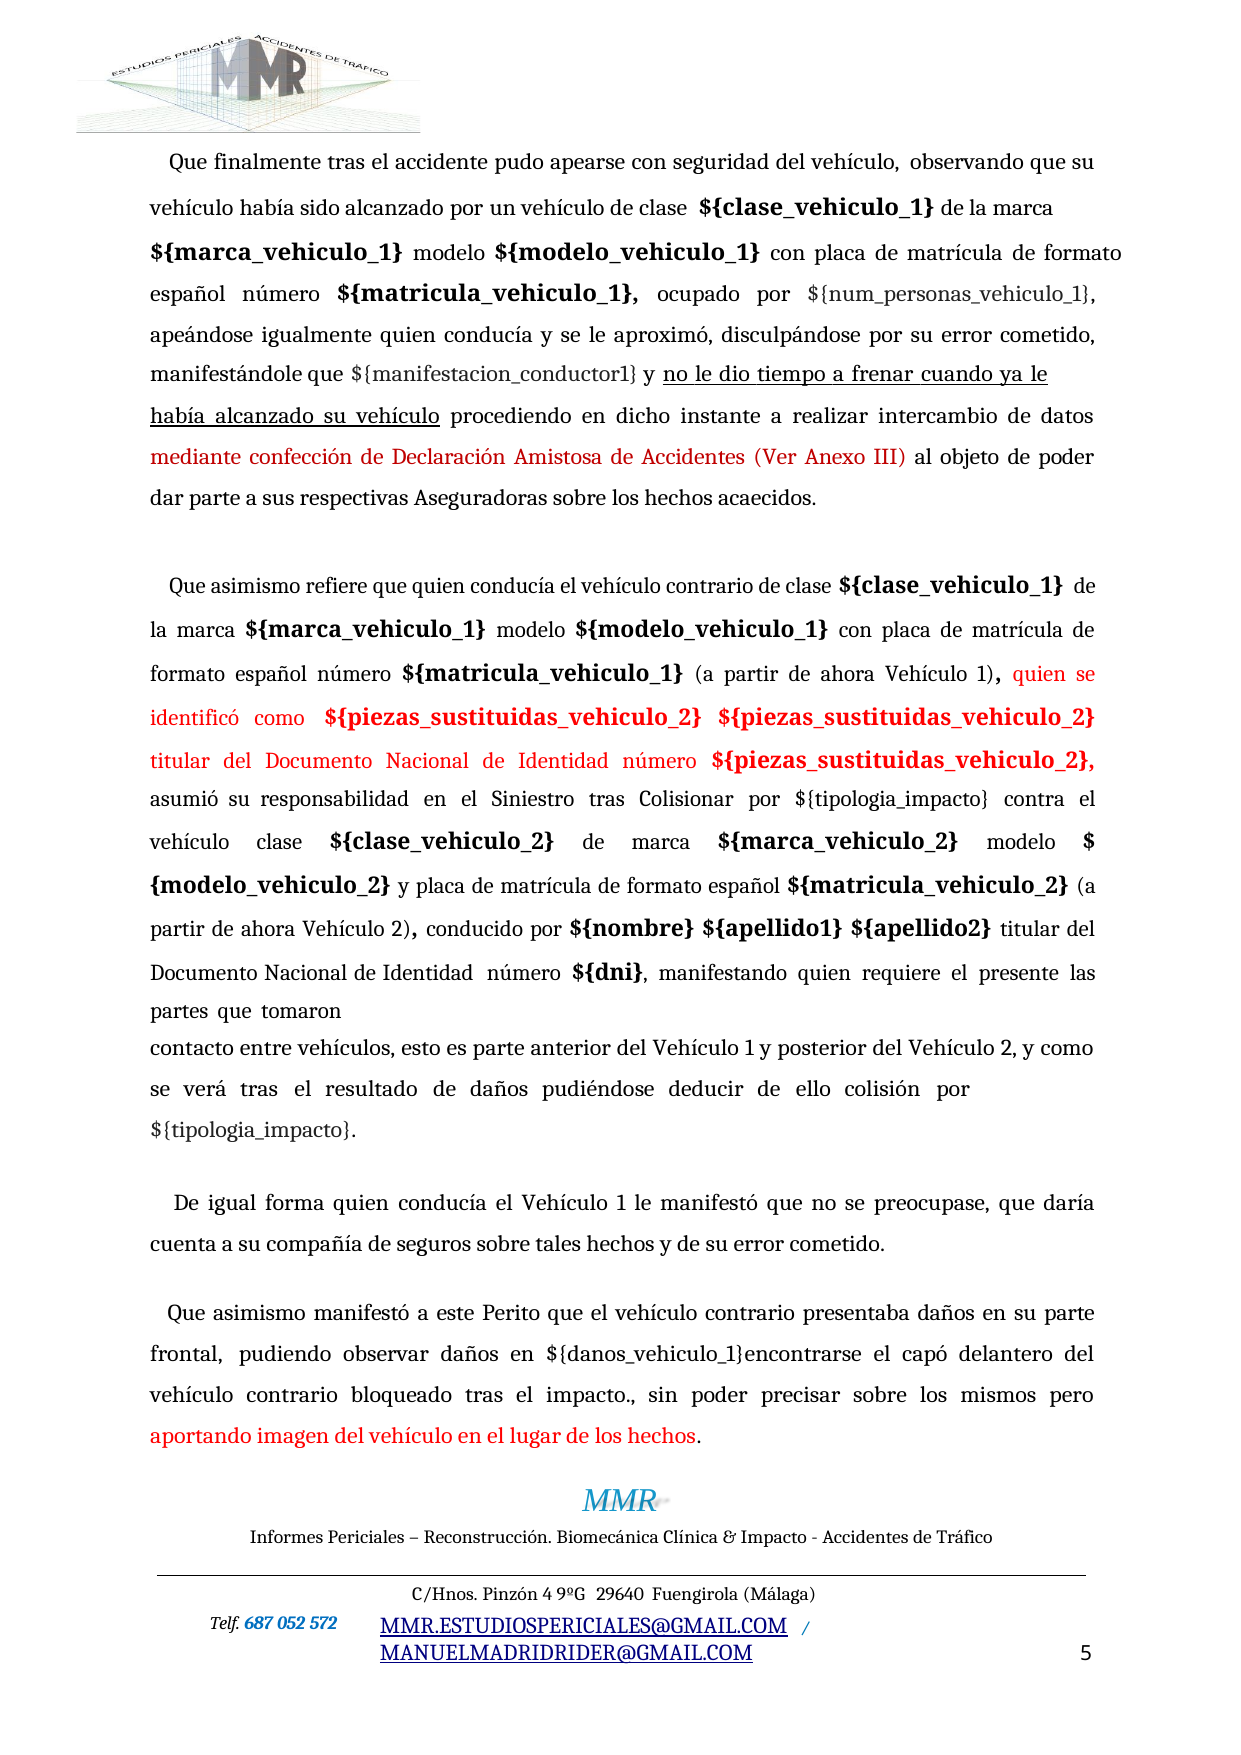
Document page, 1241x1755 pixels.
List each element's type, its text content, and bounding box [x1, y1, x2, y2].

text Que finalmente tras el accidente pudo apearse con seguridad del vehículo, observando que su vehículo había sido alcanzado por un vehículo de clase ${clase_vehiculo_1} de la marca [150, 149, 1095, 222]
text Que asimismo refiere que quien conducía el vehículo contrario de clase ${clase_vehiculo_1} de la marca ${marca_vehiculo_1} modelo ${modelo_vehiculo_1} con placa de matrícula de formato español número ${matricula_vehiculo_1} (a partir de ahora Vehículo 1), quien se identificó como ${piezas_sustituidas_vehiculo_2} ${piezas_sustituidas_vehiculo_2} titular del Documento Nacional de Identidad número ${piezas_sustituidas_vehiculo_2}, asumió su responsabilidad en el Siniestro tras Colisionar por ${tipologia_impacto} contra el vehículo clase ${clase_vehiculo_2} de marca ${marca_vehiculo_2} modelo ${modelo_vehiculo_2} y placa de matrícula de formato español ${matricula_vehiculo_2} (a partir de ahora Vehículo 2), conducido por ${nombre} ${apellido1} ${apellido2} titular del Documento Nacional de Identidad número ${dni}, manifestando quien requiere el presente las partes que tomaron [150, 569, 1095, 1024]
text contacto entre vehículos, esto es parte anterior del Vehículo 1 y posterior del Vehículo 2, y como se verá tras el resultado de daños pudiéndose deducir de ello colisión por [150, 1035, 1096, 1102]
text ${tipologia_impacto}. [150, 1116, 1152, 1143]
text De igual forma quien conducía el Vehículo 1 le manifestó que no se preocupase, que daría cuenta a su compañía de seguros sobre tales hechos y de su error cometido. [150, 1189, 1095, 1257]
text español número ${matricula_vehiculo_1}, ocupado por ${num_personas_vehiculo_1}, apeándose igualmente quien conducía y se le aproximó, disculpándose por su error cometido, manifestándole que ${manifestacion_conductor1} y no le dio tiempo a frenar cuando ya le [150, 277, 1095, 387]
text Que asimismo manifestó a este Perito que el vehículo contrario presentaba daños en su parte frontal, pudiendo observar daños en ${danos_vehiculo_1}encontrarse el capó delantero del vehículo contrario bloqueado tras el impacto., sin poder precisar sobre los mismos pero aportando imagen del vehículo en el lugar de los hechos. [150, 1300, 1095, 1449]
text ${marca_vehiculo_1} modelo ${modelo_vehiculo_1} con placa de matrícula de formato [150, 238, 1152, 266]
text había alcanzado su vehículo procediendo en dicho instante a realizar intercambio de datos mediante confección de Declaración Amistosa de Accidentes (Ver Anexo III) al objeto de poder dar parte a sus respectivas Aseguradoras sobre los hechos acaecidos. [150, 403, 1095, 511]
